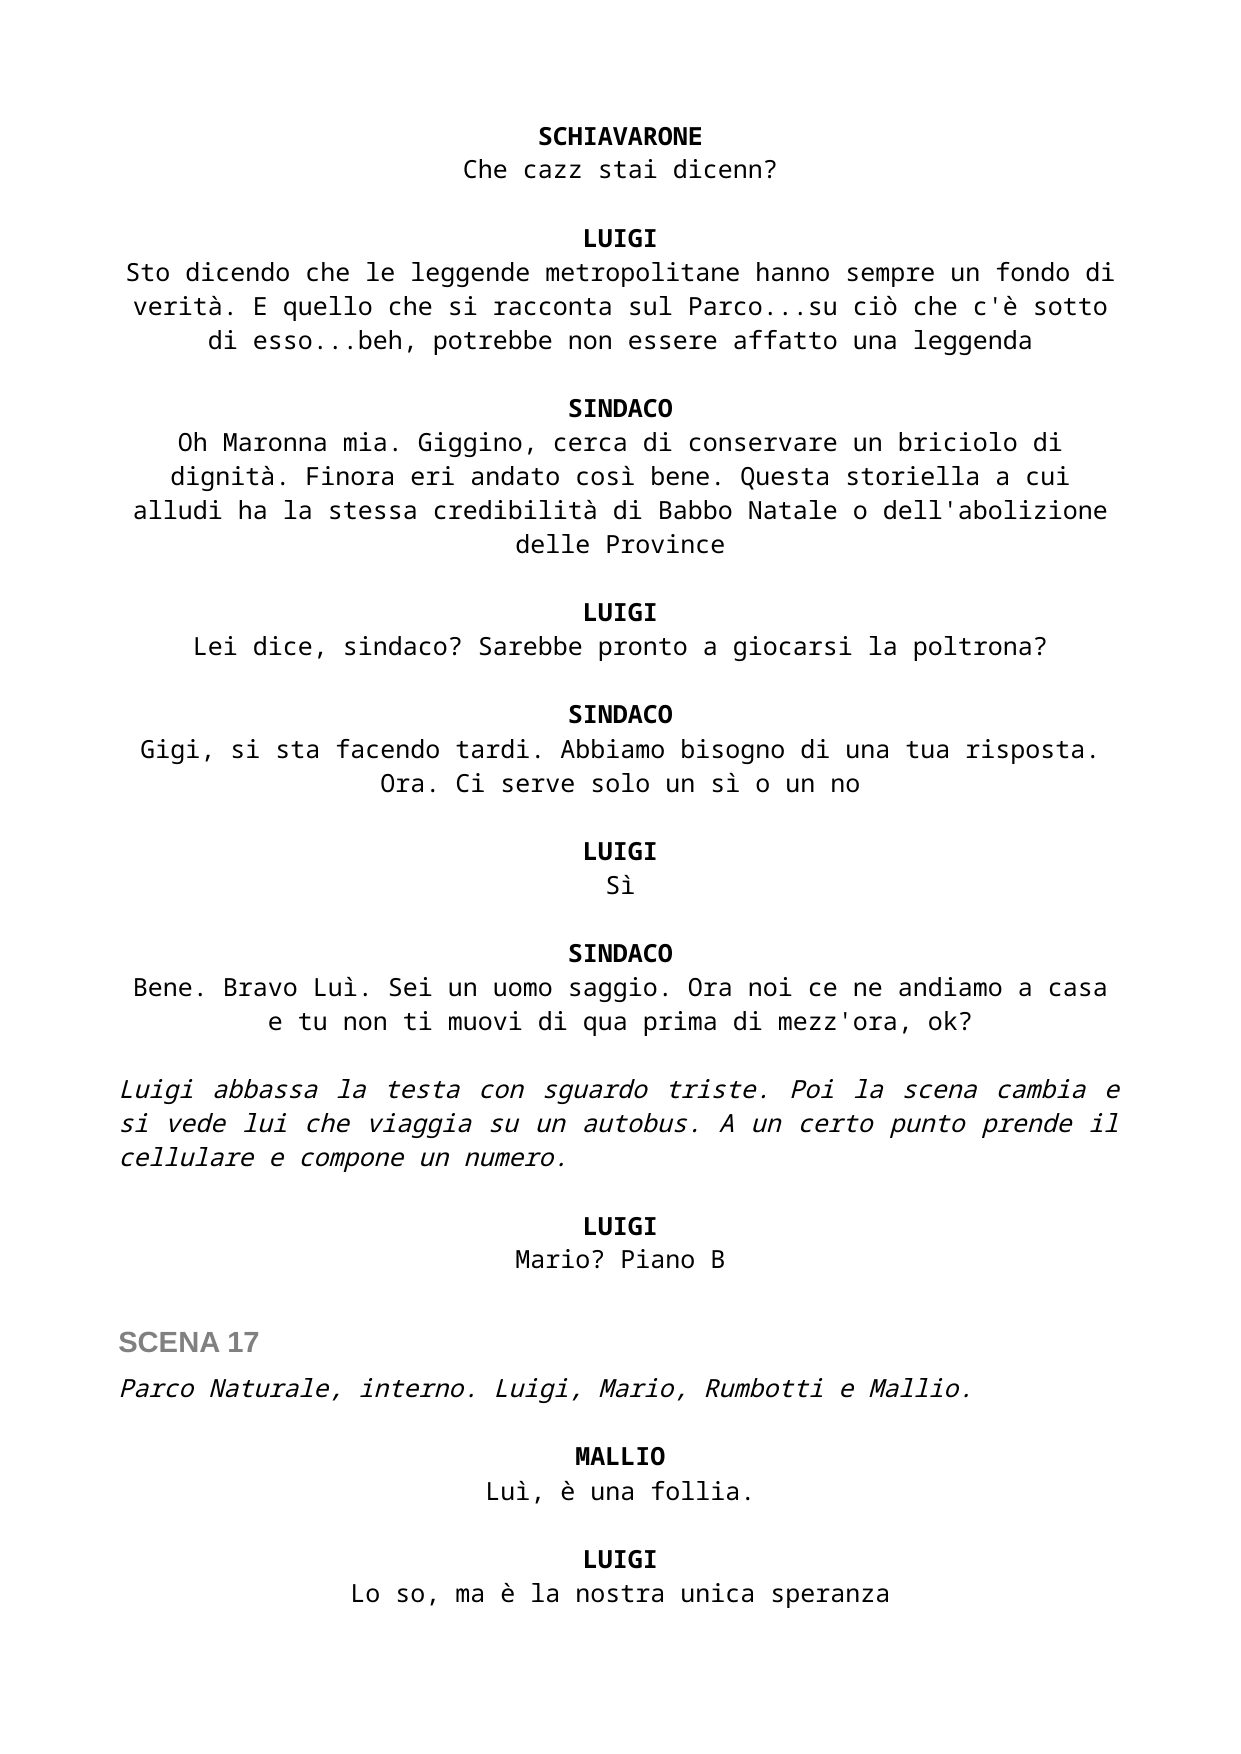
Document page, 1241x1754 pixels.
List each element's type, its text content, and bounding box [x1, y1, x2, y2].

text Lo so, ma è la nostra unica speranza [118, 1575, 1122, 1609]
text LUIGI [118, 220, 1122, 254]
text Che cazz stai dicenn? [118, 152, 1122, 186]
text SINDACO [118, 391, 1122, 425]
text Mario? Piano B [118, 1242, 1122, 1276]
text SINDACO [118, 697, 1122, 731]
text Sì [118, 867, 1122, 902]
text Parco Naturale, interno. Luigi, Mario, Rumbotti e Mallio. [118, 1371, 1122, 1405]
text LUIGI [118, 1208, 1122, 1242]
subtitle SCENA 17 [118, 1325, 1122, 1358]
text SINDACO [118, 936, 1122, 970]
text Gigi, si sta facendo tardi. Abbiamo bisogno di una tua risposta. Ora. Ci serve solo un sì o un no [118, 731, 1122, 799]
text LUIGI [118, 1541, 1122, 1575]
text Luì, è una follia. [118, 1473, 1122, 1507]
text Lei dice, sindaco? Sarebbe pronto a giocarsi la poltrona? [118, 629, 1122, 663]
text LUIGI [118, 595, 1122, 629]
text SCHIAVARONE [118, 118, 1122, 152]
text Oh Maronna mia. Giggino, cerca di conservare un briciolo di dignità. Finora eri andato così bene. Questa storiella a cui alludi ha la stessa credibilità di Babbo Natale o dell'abolizione delle Province [118, 425, 1122, 561]
text Luigi abbassa la testa con sguardo triste. Poi la scena cambia e si vede lui che viaggia su un autobus. A un certo punto prende il cellulare e compone un numero. [118, 1072, 1122, 1174]
text MALLIO [118, 1439, 1122, 1473]
text Sto dicendo che le leggende metropolitane hanno sempre un fondo di verità. E quello che si racconta sul Parco...su ciò che c'è sotto di esso...beh, potrebbe non essere affatto una leggenda [118, 254, 1122, 357]
text Bene. Bravo Luì. Sei un uomo saggio. Ora noi ce ne andiamo a casa e tu non ti muovi di qua prima di mezz'ora, ok? [118, 970, 1122, 1038]
text LUIGI [118, 833, 1122, 867]
